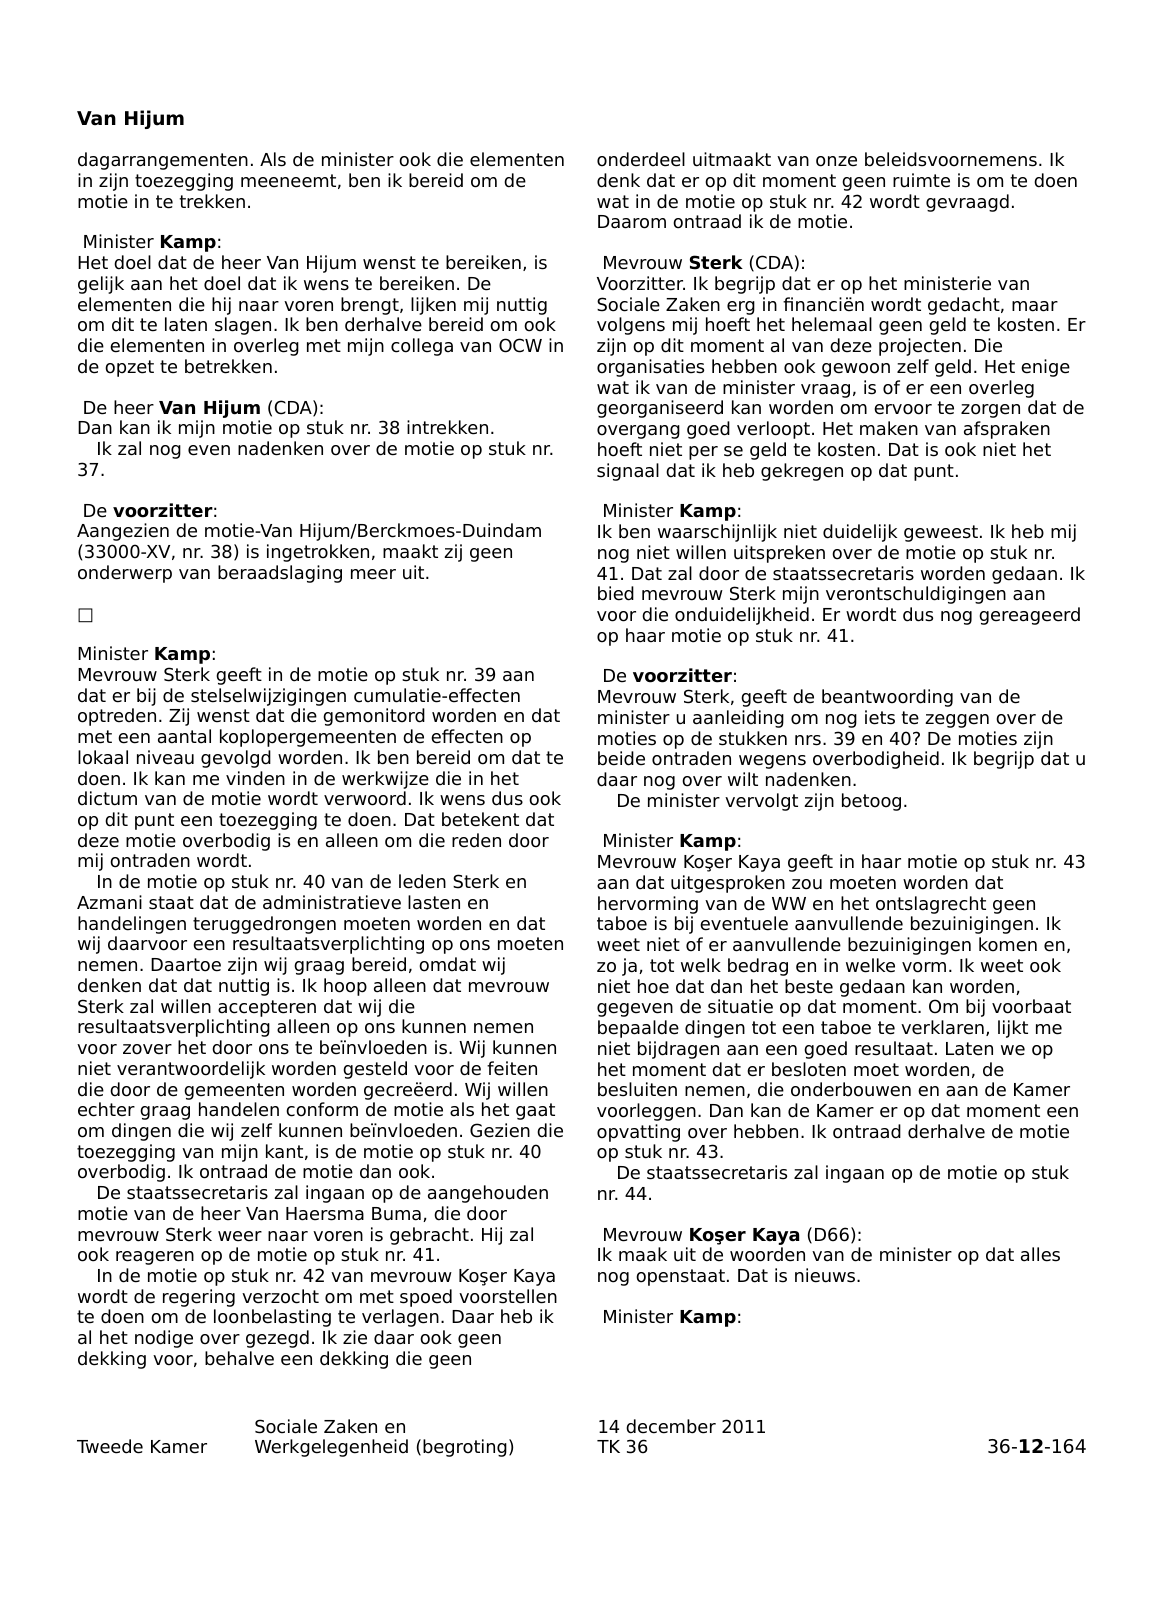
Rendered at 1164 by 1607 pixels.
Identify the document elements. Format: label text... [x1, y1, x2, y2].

text In de motie op stuk nr. 40 van de leden Sterk en Azmani staat dat de administratieve lasten en handelingen teruggedrongen moeten worden en dat wij daarvoor een resultaatsverplichting op ons moeten nemen. Daartoe zijn wij graag bereid, omdat wij denken dat dat nuttig is. Ik hoop alleen dat mevrouw Sterk zal willen accepteren dat wij die resultaatsverplichting alleen op ons kunnen nemen voor zover het door ons te beïnvloeden is. Wij kunnen niet verantwoordelijk worden gesteld voor de feiten die door de gemeenten worden gecreëerd. Wij willen echter graag handelen conform de motie als het gaat om dingen die wij zelf kunnen beïnvloeden. Gezien die toezegging van mijn kant, is de motie op stuk nr. 40 overbodig. Ik ontraad de motie dan ook. [77, 872, 567, 1183]
text Minister Kamp: [596, 831, 1087, 852]
text De minister vervolgt zijn betoog. [596, 791, 1087, 811]
text Mevrouw Koşer Kaya (D66): [596, 1224, 1087, 1245]
text Voorzitter. Ik begrijp dat er op het ministerie van Sociale Zaken erg in financiën wordt gedacht, maar volgens mij hoeft het helemaal geen geld te kosten. Er zijn op dit moment al van deze projecten. Die organisaties hebben ook gewoon zelf geld. Het enige wat ik van de minister vraag, is of er een overleg georganiseerd kan worden om ervoor te zorgen dat de overgang goed verloopt. Het maken van afspraken hoeft niet per se geld te kosten. Dat is ook niet het signaal dat ik heb gekregen op dat punt. [596, 274, 1087, 481]
text Mevrouw Sterk (CDA): [596, 253, 1087, 274]
text Minister Kamp: [77, 644, 567, 665]
text onderdeel uitmaakt van onze beleidsvoornemens. Ik denk dat er op dit moment geen ruimte is om te doen wat in de motie op stuk nr. 42 wordt gevraagd. Daarom ontraad ik de motie. [596, 150, 1087, 233]
text De voorzitter: [77, 500, 567, 521]
text Minister Kamp: [596, 1307, 1087, 1327]
text Ik ben waarschijnlijk niet duidelijk geweest. Ik heb mij nog niet willen uitspreken over de motie op stuk nr. 41. Dat zal door de staatssecretaris worden gedaan. Ik bied mevrouw Sterk mijn verontschuldigingen aan voor die onduidelijkheid. Er wordt dus nog gereageerd op haar motie op stuk nr. 41. [596, 522, 1087, 646]
text De voorzitter: [596, 666, 1087, 687]
text Minister Kamp: [77, 232, 567, 253]
text Mevrouw Koşer Kaya geeft in haar motie op stuk nr. 43 aan dat uitgesproken zou moeten worden dat hervorming van de WW en het ontslagrecht geen taboe is bij eventuele aanvullende bezuinigingen. Ik weet niet of er aanvullende bezuinigingen komen en, zo ja, tot welk bedrag en in welke vorm. Ik weet ook niet hoe dat dan het beste gedaan kan worden, gegeven de situatie op dat moment. Om bij voorbaat bepaalde dingen tot een taboe te verklaren, lijkt me niet bijdragen aan een goed resultaat. Laten we op het moment dat er besloten moet worden, de besluiten nemen, die onderbouwen en aan de Kamer voorleggen. Dan kan de Kamer er op dat moment een opvatting over hebben. Ik ontraad derhalve de motie op stuk nr. 43. [596, 852, 1087, 1163]
text De heer Van Hijum (CDA): [77, 397, 567, 418]
text dagarrangementen. Als de minister ook die elementen in zijn toezegging meeneemt, ben ik bereid om de motie in te trekken. [77, 150, 567, 212]
text Minister Kamp: [596, 501, 1087, 522]
text Ik maak uit de woorden van de minister op dat alles nog openstaat. Dat is nieuws. [596, 1245, 1087, 1287]
text □ [77, 603, 567, 624]
text Het doel dat de heer Van Hijum wenst te bereiken, is gelijk aan het doel dat ik wens te bereiken. De elementen die hij naar voren brengt, lijken mij nuttig om dit te laten slagen. Ik ben derhalve bereid om ook die elementen in overleg met mijn collega van OCW in de opzet te betrekken. [77, 253, 567, 377]
text Ik zal nog even nadenken over de motie op stuk nr. 37. [77, 439, 567, 480]
text De staatssecretaris zal ingaan op de aangehouden motie van de heer Van Haersma Buma, die door mevrouw Sterk weer naar voren is gebracht. Hij zal ook reageren op de motie op stuk nr. 41. [77, 1183, 567, 1266]
text De staatssecretaris zal ingaan op de motie op stuk nr. 44. [596, 1163, 1087, 1204]
text Aangezien de motie-Van Hijum/Berckmoes-Duindam (33000-XV, nr. 38) is ingetrokken, maakt zij geen onderwerp van beraadslaging meer uit. [77, 521, 567, 583]
text Mevrouw Sterk, geeft de beantwoording van de minister u aanleiding om nog iets te zeggen over de moties op de stukken nrs. 39 en 40? De moties zijn beide ontraden wegens overbodigheid. Ik begrijp dat u daar nog over wilt nadenken. [596, 687, 1087, 791]
text Dan kan ik mijn motie op stuk nr. 38 intrekken. [77, 418, 567, 439]
text Mevrouw Sterk geeft in de motie op stuk nr. 39 aan dat er bij de stelselwijzigingen cumulatie-effecten optreden. Zij wenst dat die gemonitord worden en dat met een aantal koplopergemeenten de effecten op lokaal niveau gevolgd worden. Ik ben bereid om dat te doen. Ik kan me vinden in de werkwijze die in het dictum van de motie wordt verwoord. Ik wens dus ook op dit punt een toezegging te doen. Dat betekent dat deze motie overbodig is en alleen om die reden door mij ontraden wordt. [77, 665, 567, 872]
text In de motie op stuk nr. 42 van mevrouw Koşer Kaya wordt de regering verzocht om met spoed voorstellen te doen om de loonbelasting te verlagen. Daar heb ik al het nodige over gezegd. Ik zie daar ook geen dekking voor, behalve een dekking die geen [77, 1266, 567, 1369]
